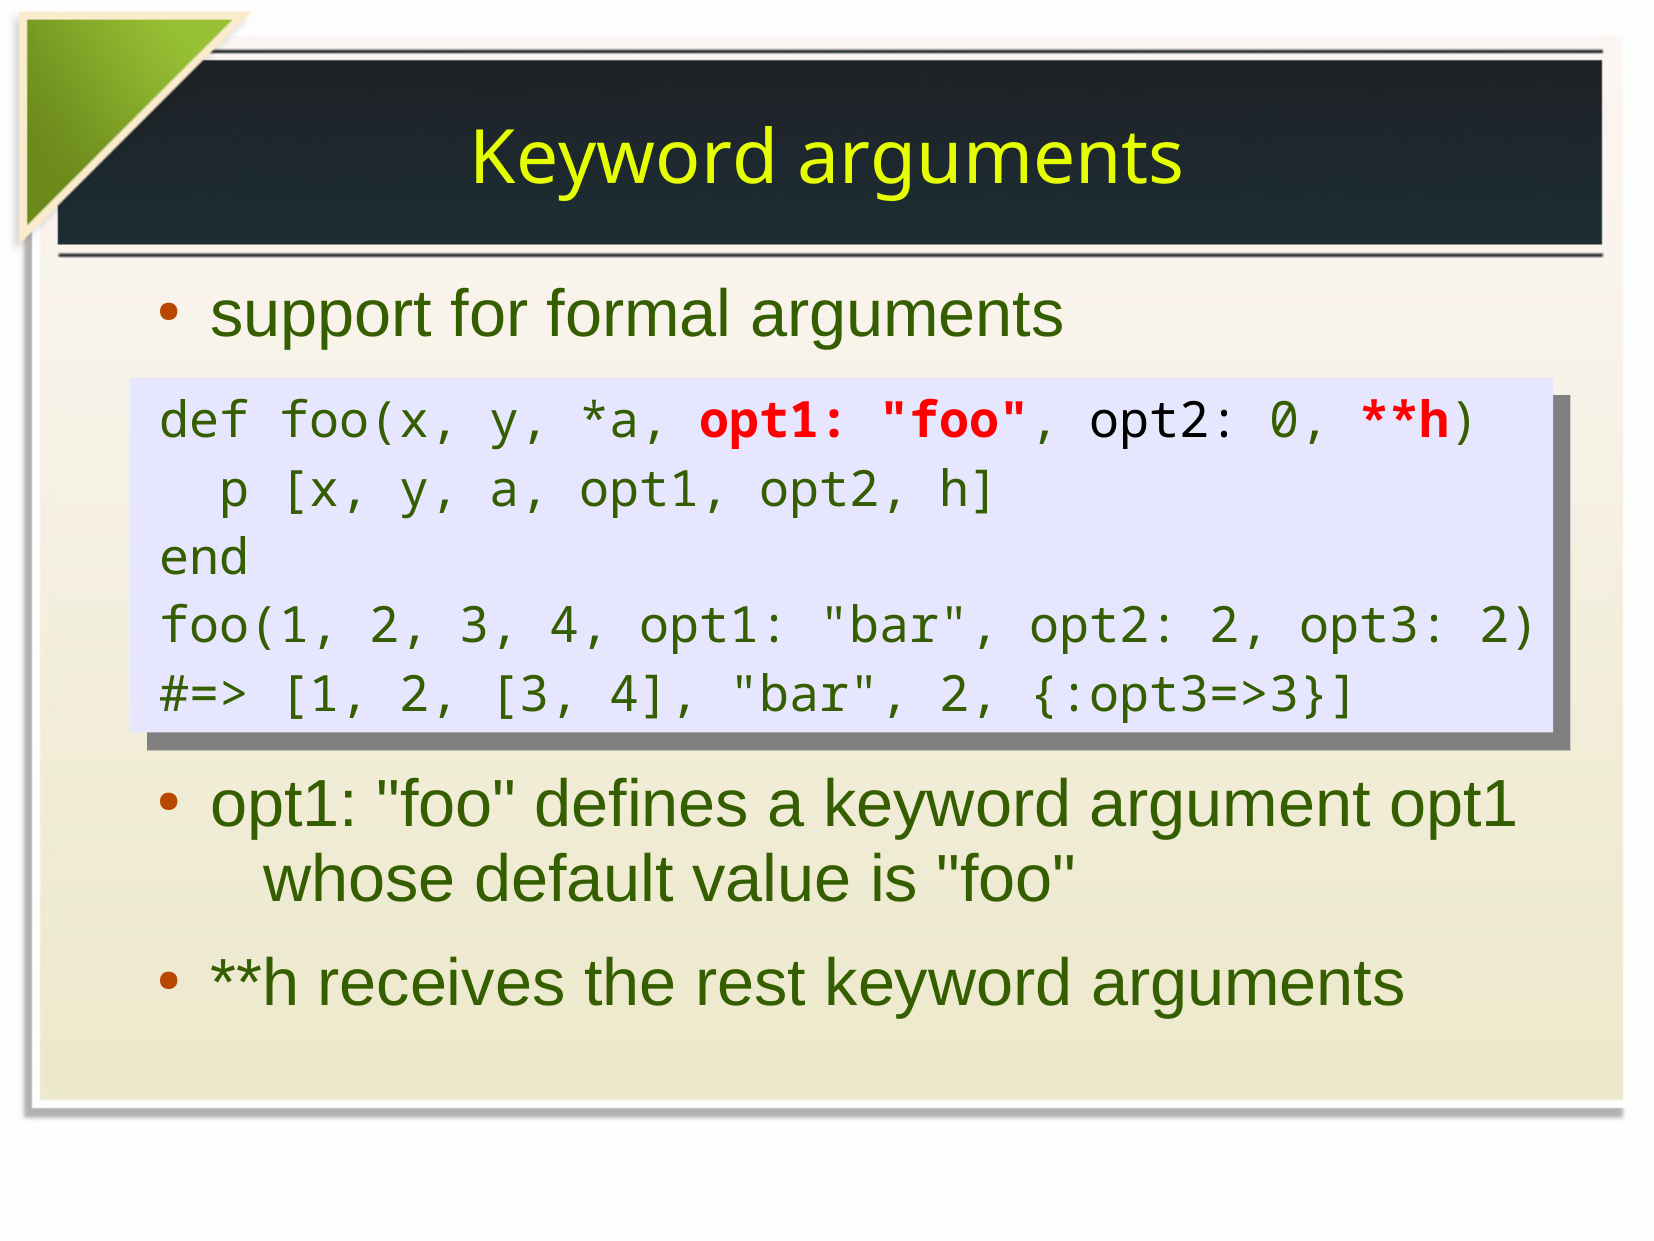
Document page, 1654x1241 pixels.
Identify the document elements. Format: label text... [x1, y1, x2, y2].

list opt1: "foo" defines a keyword argument opt1 whose default value is "foo" **h receives the rest keyword arguments [121, 766, 1534, 1081]
title Keyword arguments [121, 73, 1534, 237]
text_box def foo(x, y, *a, opt1: "foo", opt2: 0, **h) p [x, y, a, opt1, opt2, h] end foo(1, 2, 3, 4, opt1: "bar", opt2: 2, opt3: 2) #=> [1, 2, [3, 4], "bar", 2, {:opt3=>3}] [129, 377, 1554, 733]
list support for formal arguments [121, 276, 1534, 384]
picture [0, 0, 1654, 1241]
